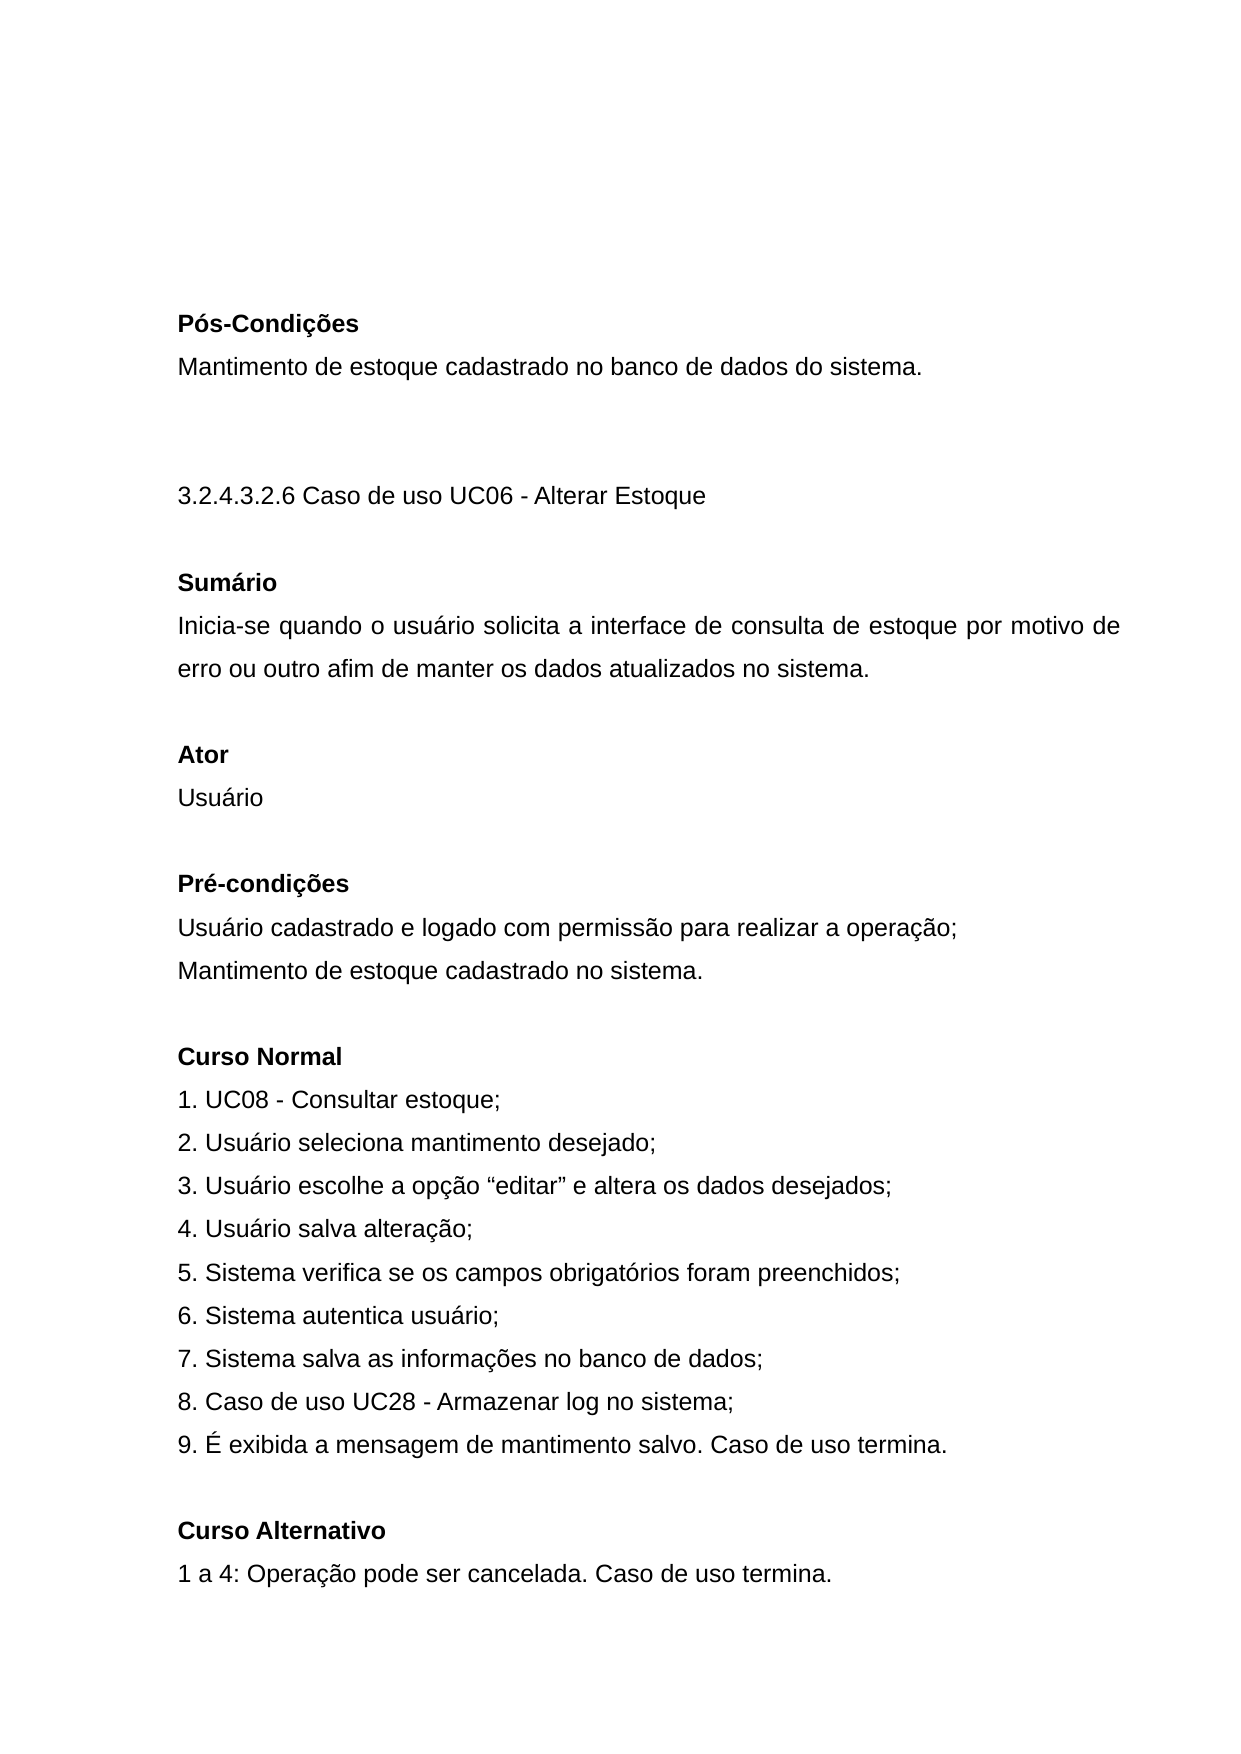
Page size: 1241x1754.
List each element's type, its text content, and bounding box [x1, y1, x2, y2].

text 1. UC08 - Consultar estoque; [177, 1085, 1122, 1114]
text Mantimento de estoque cadastrado no banco de dados do sistema. [177, 352, 1122, 381]
text Usuário cadastrado e logado com permissão para realizar a operação; [177, 913, 1122, 941]
text 8. Caso de uso UC28 - Armazenar log no sistema; [177, 1387, 1122, 1416]
text 1 a 4: Operação pode ser cancelada. Caso de uso termina. [177, 1559, 1122, 1588]
text Mantimento de estoque cadastrado no sistema. [177, 956, 1122, 984]
text Sumário [177, 568, 1122, 596]
text Pré-condições [177, 869, 1122, 898]
text 7. Sistema salva as informações no banco de dados; [177, 1344, 1122, 1373]
text 9. É exibida a mensagem de mantimento salvo. Caso de uso termina. [177, 1430, 1122, 1459]
text 6. Sistema autentica usuário; [177, 1301, 1122, 1329]
text 4. Usuário salva alteração; [177, 1214, 1122, 1243]
text Usuário [177, 783, 1122, 812]
text Inicia-se quando o usuário solicita a interface de consulta de estoque por motivo de erro ou outro afim de manter os dados atualizados no sistema. [177, 611, 1122, 683]
text 3.2.4.3.2.6 Caso de uso UC06 - Alterar Estoque [177, 481, 1122, 510]
text 2. Usuário seleciona mantimento desejado; [177, 1128, 1122, 1157]
text Curso Alternativo [177, 1516, 1122, 1545]
text 5. Sistema verifica se os campos obrigatórios foram preenchidos; [177, 1258, 1122, 1286]
text Pós-Condições [177, 309, 1122, 338]
text Ator [177, 740, 1122, 769]
text Curso Normal [177, 1042, 1122, 1071]
text 3. Usuário escolhe a opção “editar” e altera os dados desejados; [177, 1171, 1122, 1200]
